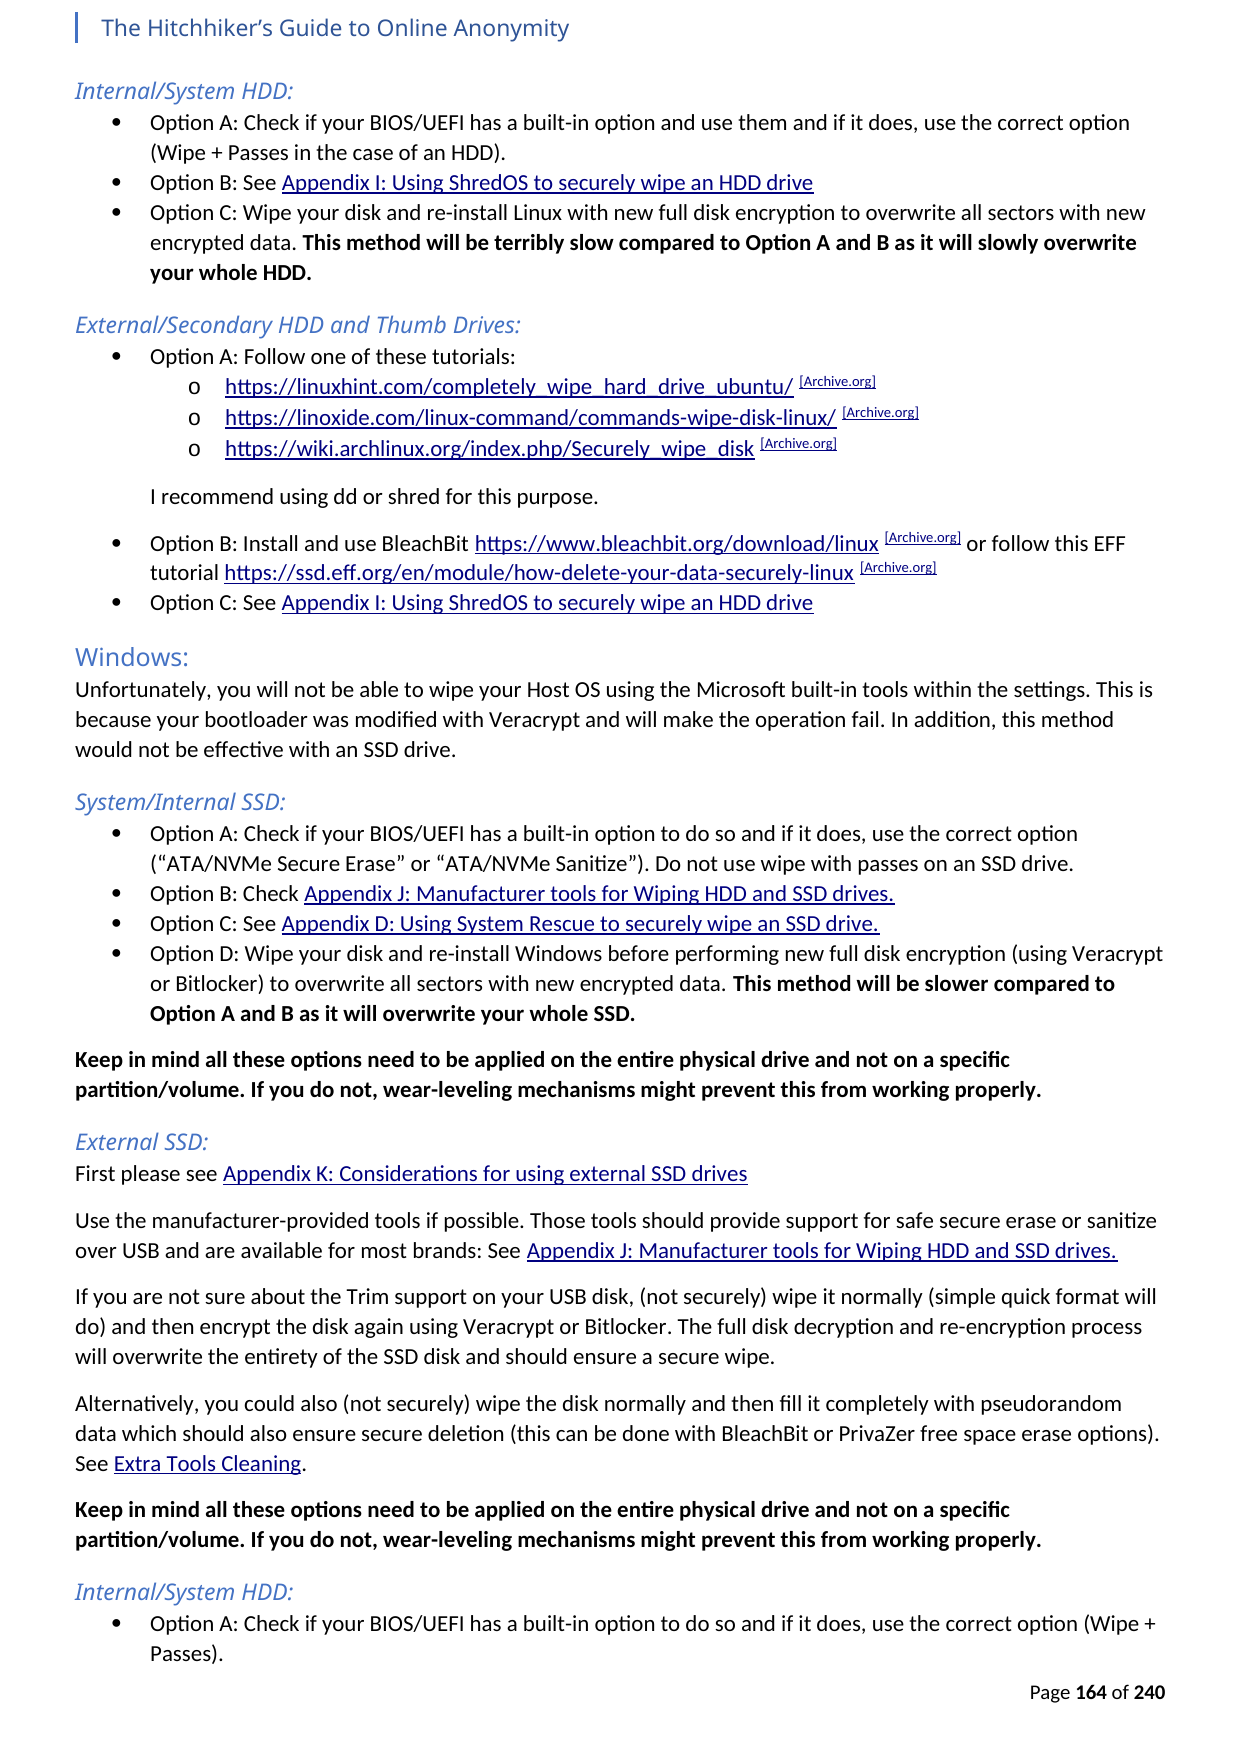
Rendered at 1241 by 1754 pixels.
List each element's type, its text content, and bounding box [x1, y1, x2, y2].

subtitle System/Internal SSD: [75, 786, 1165, 817]
list https://linoxide.com/linux-command/commands-wipe-disk-linux/ [Archive.org] [187, 403, 1165, 432]
list Option B: See Appendix I: Using ShredOS to securely wipe an HDD drive [112, 168, 1165, 196]
list Option C: See Appendix D: Using System Rescue to securely wipe an SSD drive. [112, 909, 1165, 937]
list Option B: Install and use BleachBit https://www.bleachbit.org/download/linux [Archive.org] or follow this EFF tutorial https://ssd.eff.org/en/module/how-delete-your-data-securely-linux [Archive.org] [112, 529, 1165, 587]
text Keep in mind all these options need to be applied on the entire physical drive and not on a specific partition/volume. If you do not, wear-leveling mechanisms might prevent this from working properly. [75, 1045, 1165, 1103]
list Option A: Check if your BIOS/UEFI has a built-in option and use them and if it does, use the correct option (Wipe + Passes in the case of an HDD). [112, 108, 1165, 166]
text Use the manufacturer-provided tools if possible. Those tools should provide support for safe secure erase or sanitize over USB and are available for most brands: See Appendix J: Manufacturer tools for Wiping HDD and SSD drives. [75, 1206, 1165, 1264]
subtitle External SSD: [75, 1126, 1165, 1157]
subtitle External/Secondary HDD and Thumb Drives: [75, 309, 1165, 340]
list https://wiki.archlinux.org/index.php/Securely_wipe_disk [Archive.org] [187, 434, 1165, 463]
text First please see Appendix K: Considerations for using external SSD drives [75, 1159, 1165, 1187]
list https://linuxhint.com/completely_wipe_hard_drive_ubuntu/ [Archive.org] [187, 372, 1165, 401]
list Option D: Wipe your disk and re-install Windows before performing new full disk encryption (using Veracrypt or Bitlocker) to overwrite all sectors with new encrypted data. This method will be slower compared to Option A and B as it will overwrite your whole SSD. [112, 939, 1165, 1027]
list Option A: Check if your BIOS/UEFI has a built-in option to do so and if it does, use the correct option (“ATA/NVMe Secure Erase” or “ATA/NVMe Sanitize”). Do not use wipe with passes on an SSD drive. [112, 819, 1165, 877]
text If you are not sure about the Trim support on your USB disk, (not securely) wipe it normally (simple quick format will do) and then encrypt the disk again using Veracrypt or Bitlocker. The full disk decryption and re-encryption process will overwrite the entirety of the SSD disk and should ensure a secure wipe. [75, 1282, 1165, 1370]
subtitle Internal/System HDD: [75, 75, 1165, 106]
subtitle Windows: [75, 639, 1165, 673]
text Keep in mind all these options need to be applied on the entire physical drive and not on a specific partition/volume. If you do not, wear-leveling mechanisms might prevent this from working properly. [75, 1495, 1165, 1553]
list Option C: Wipe your disk and re-install Linux with new full disk encryption to overwrite all sectors with new encrypted data. This method will be terribly slow compared to Option A and B as it will slowly overwrite your whole HDD. [112, 198, 1165, 286]
list Option C: See Appendix I: Using ShredOS to securely wipe an HDD drive [112, 588, 1165, 616]
text Alternatively, you could also (not securely) wipe the disk normally and then fill it completely with pseudorandom data which should also ensure secure deletion (this can be done with BleachBit or PrivaZer free space erase options). See Extra Tools Cleaning. [75, 1389, 1165, 1477]
list Option A: Follow one of these tutorials: [112, 342, 1165, 370]
text Unfortunately, you will not be able to wipe your Host OS using the Microsoft built-in tools within the settings. This is because your bootloader was modified with Veracrypt and will make the operation fail. In addition, this method would not be effective with an SSD drive. [75, 676, 1165, 763]
list Option A: Check if your BIOS/UEFI has a built-in option to do so and if it does, use the correct option (Wipe + Passes). [112, 1609, 1165, 1667]
list Option B: Check Appendix J: Manufacturer tools for Wiping HDD and SSD drives. [112, 879, 1165, 907]
subtitle Internal/System HDD: [75, 1576, 1165, 1607]
text I recommend using dd or shred for this purpose. [75, 482, 1165, 510]
